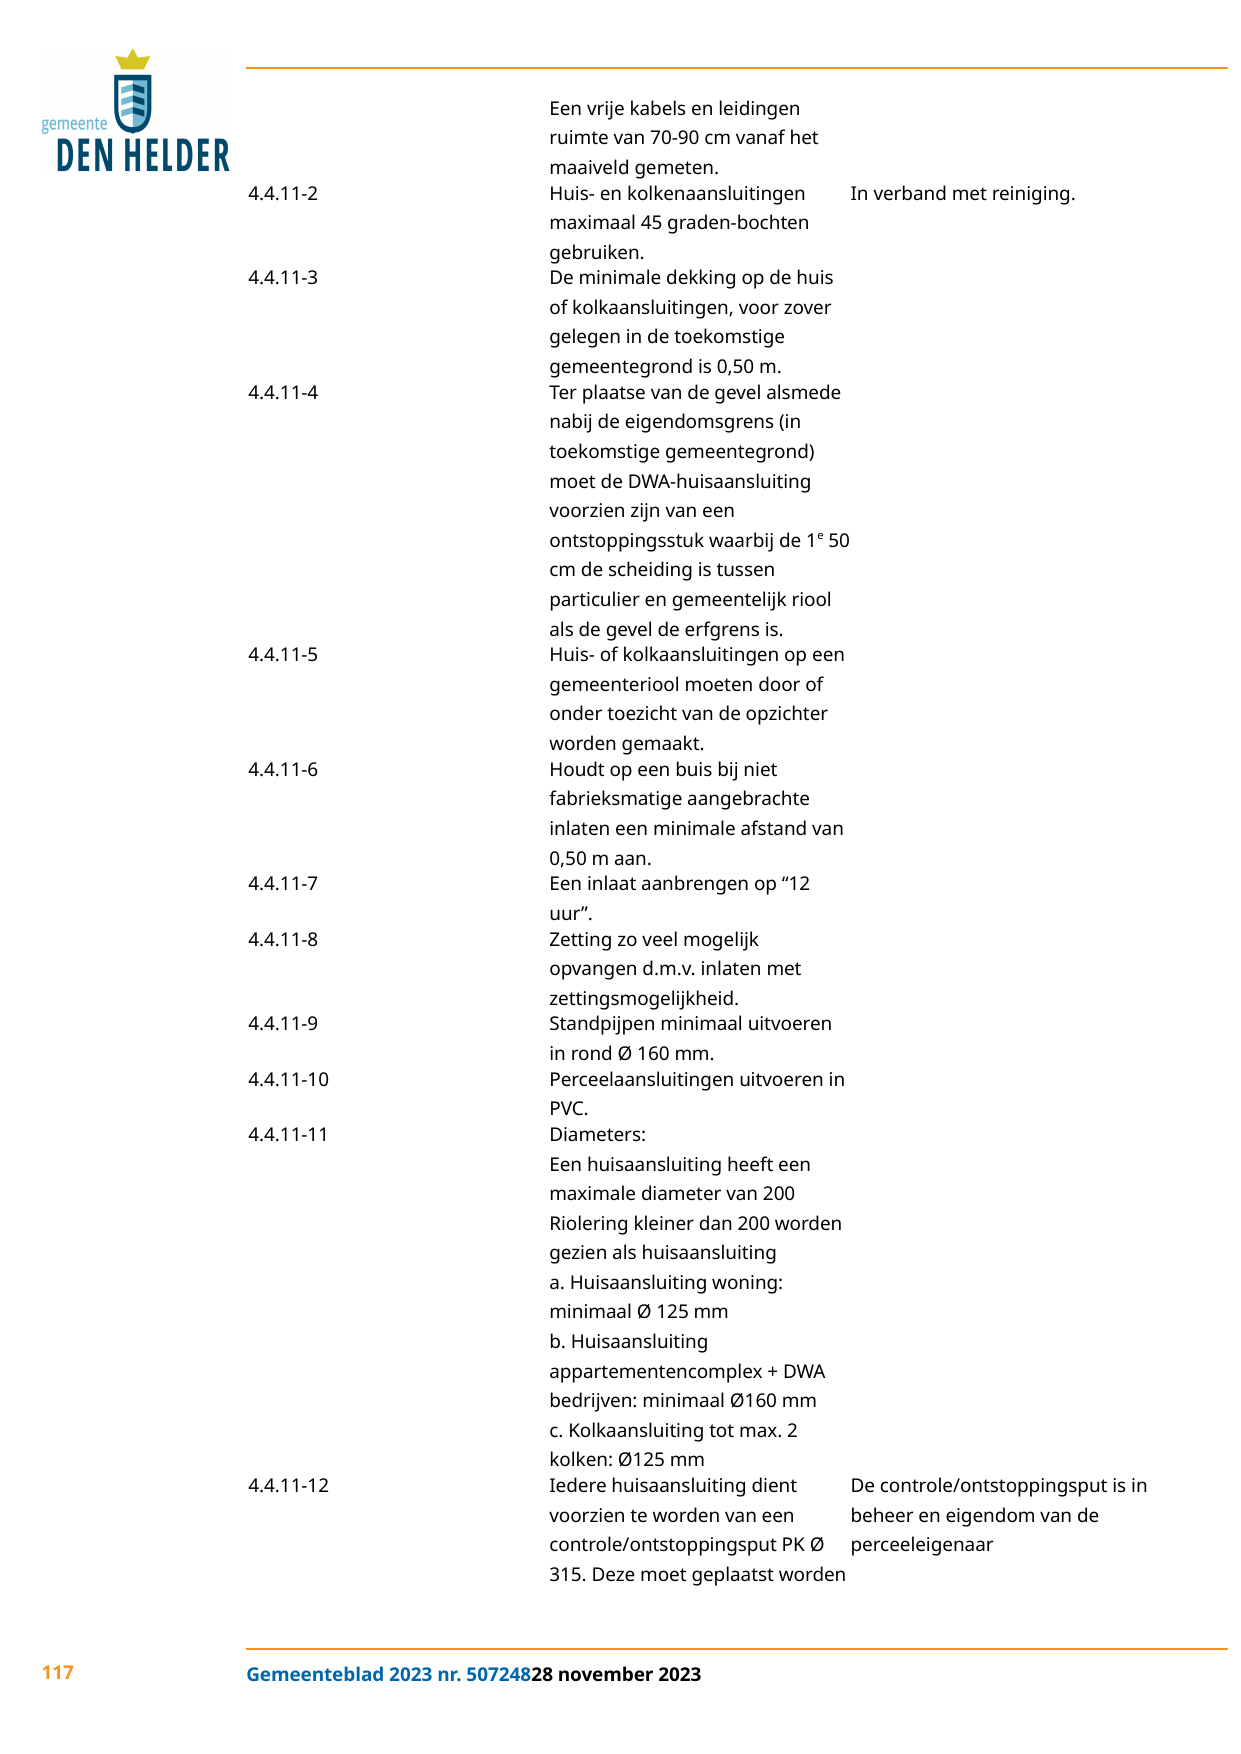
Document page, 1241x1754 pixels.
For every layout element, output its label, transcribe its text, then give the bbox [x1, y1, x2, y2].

table_cell In verband met reiniging. [850, 180, 1152, 264]
table_cell [850, 1011, 1152, 1066]
picture [41, 47, 231, 172]
table_cell Diameters: Een huisaansluiting heeft een maximale diameter van 200 Riolering kleiner dan 200 worden gezien als huisaansluiting a. Huisaansluiting woning: minimaal Ø 125 mm b. Huisaansluiting appartementencomplex + DWA bedrijven: minimaal Ø160 mm c. Kolkaansluiting tot max. 2 kolken: Ø125 mm [549, 1121, 850, 1472]
table_cell [850, 265, 1152, 379]
table_cell [850, 870, 1152, 926]
picture [220, 160, 224, 172]
table_cell De minimale dekking op de huis of kolkaansluitingen, voor zover gelegen in de toekomstige gemeentegrond is 0,50 m. [549, 265, 850, 379]
table_cell [850, 379, 1152, 641]
table_cell 4.4.11-6 [248, 756, 549, 870]
table_cell 4.4.11-10 [248, 1066, 549, 1121]
picture [130, 157, 135, 172]
table_cell 4.4.11-9 [248, 1011, 549, 1066]
table_cell 4.4.11-8 [248, 926, 549, 1011]
table_cell [850, 641, 1152, 756]
table_cell [850, 756, 1152, 870]
table_cell Ter plaatse van de gevel alsmede nabij de eigendomsgrens (in toekomstige gemeentegrond) moet de DWA-huisaansluiting voorzien zijn van een ontstoppingsstuk waarbij de 1e 50 cm de scheiding is tussen particulier en gemeentelijk riool als de gevel de erfgrens is. [549, 379, 850, 641]
picture [100, 154, 106, 172]
table_cell [850, 1066, 1152, 1121]
table_cell Perceelaansluitingen uitvoeren in PVC. [549, 1066, 850, 1121]
table_cell Huis- of kolkaansluitingen op een gemeenteriool moeten door of onder toezicht van de opzichter worden gemaakt. [549, 641, 850, 756]
table_cell Een inlaat aanbrengen op “12 uur”. [549, 870, 850, 926]
table_cell Houdt op een buis bij niet fabrieksmatige aangebrachte inlaten een minimale afstand van 0,50 m aan. [549, 756, 850, 870]
table_cell 4.4.11-12 [248, 1473, 549, 1587]
table_cell [850, 95, 1152, 180]
table_cell Huis- en kolkenaansluitingen maximaal 45 graden-bochten gebruiken. [549, 180, 850, 264]
table_cell 4.4.11-2 [248, 180, 549, 264]
picture [63, 144, 68, 165]
table_cell Standpijpen minimaal uitvoeren in rond Ø 160 mm. [549, 1011, 850, 1066]
table_cell 4.4.11-3 [248, 265, 549, 379]
table_cell [850, 926, 1152, 1011]
table_cell 4.4.11-4 [248, 379, 549, 641]
picture [182, 144, 187, 165]
table_cell 4.4.11-11 [248, 1121, 549, 1472]
table_cell Een vrije kabels en leidingen ruimte van 70-90 cm vanaf het maaiveld gemeten. [549, 95, 850, 180]
table_cell De controle/ontstoppingsput is in beheer en eigendom van de perceeleigenaar [850, 1473, 1152, 1587]
table_cell [850, 1121, 1152, 1472]
table_cell 4.4.11-5 [248, 641, 549, 756]
table_cell 4.4.11-7 [248, 870, 549, 926]
table_cell Zetting zo veel mogelijk opvangen d.m.v. inlaten met zettingsmogelijkheid. [549, 926, 850, 1011]
table_cell [248, 95, 549, 180]
table_cell Iedere huisaansluiting dient voorzien te worden van een controle/ontstoppingsput PK Ø 315. Deze moet geplaatst worden [549, 1473, 850, 1587]
